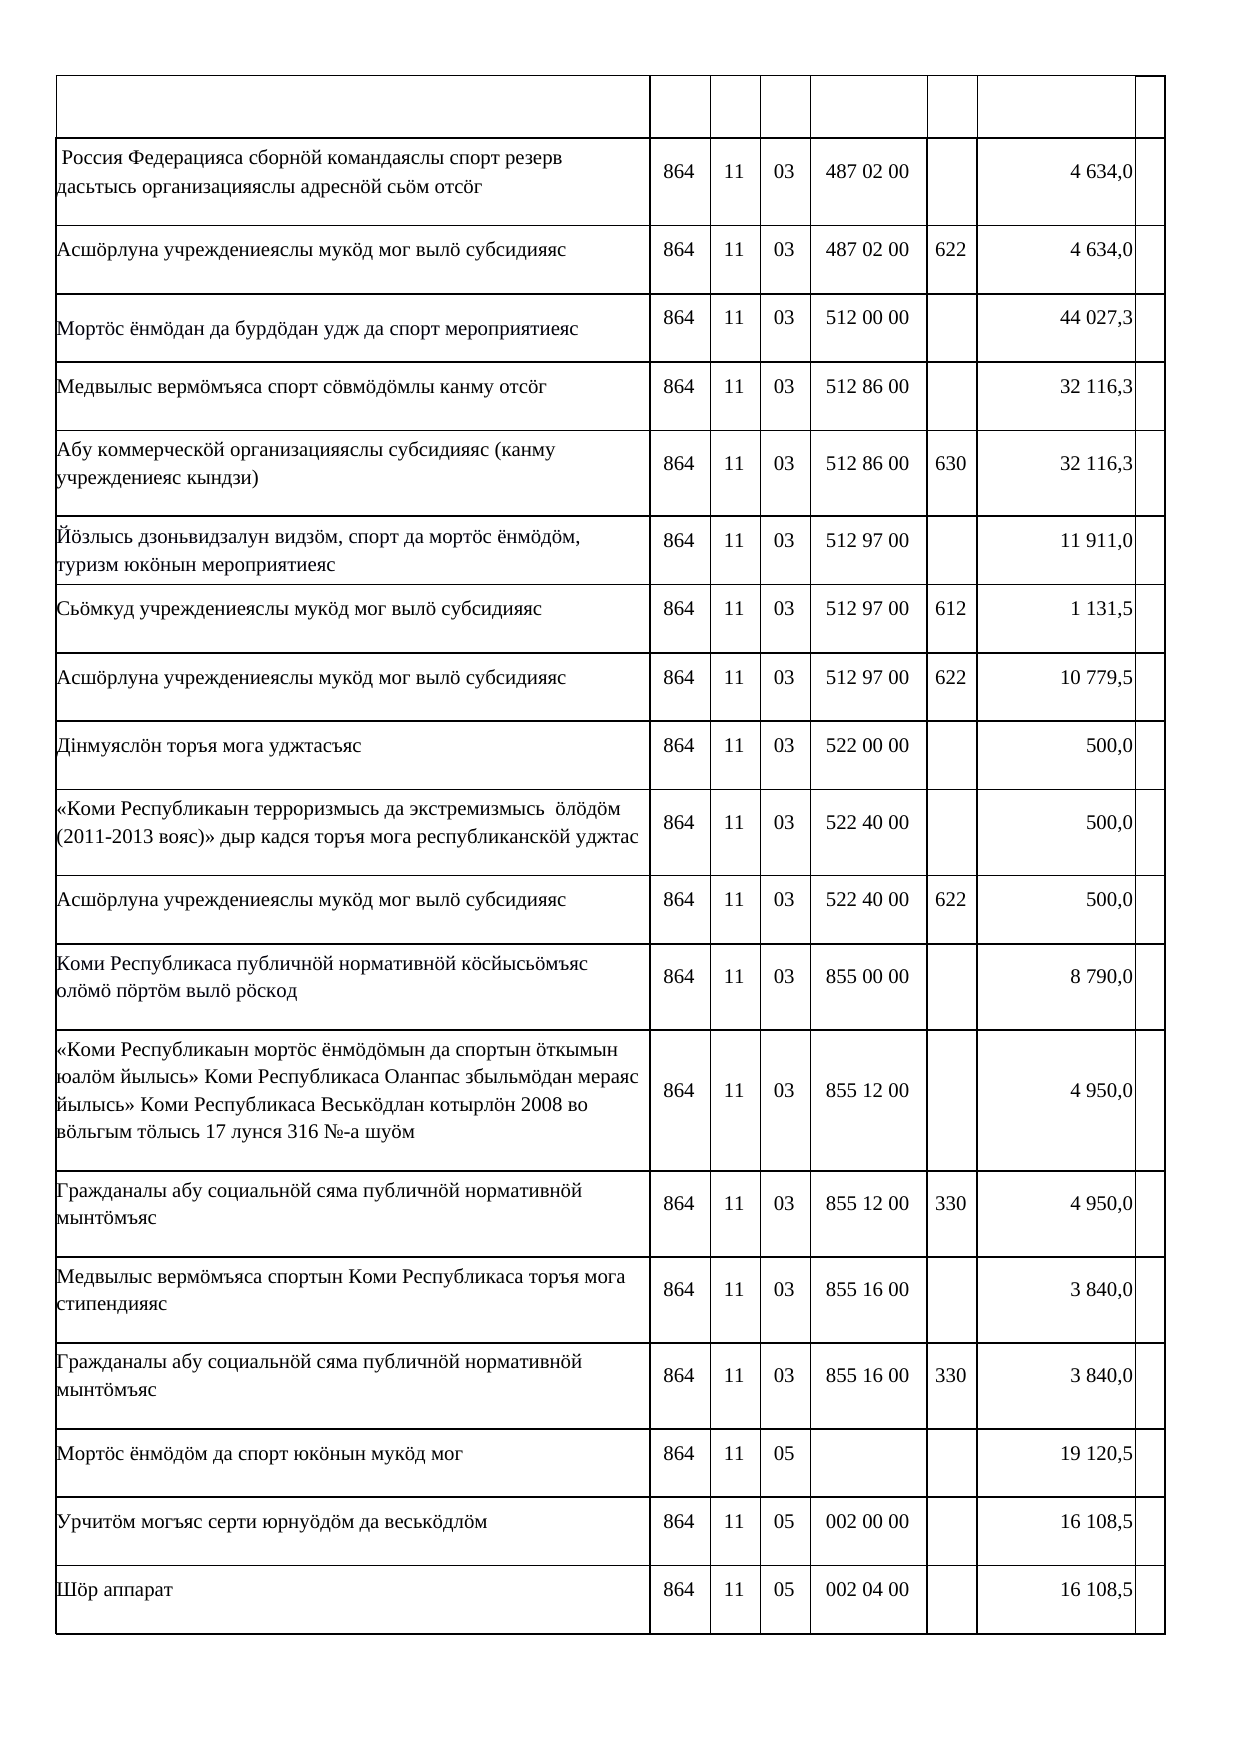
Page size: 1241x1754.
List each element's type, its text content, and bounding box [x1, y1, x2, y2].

table_cell Мортӧс ёнмӧдан да бурдӧдан удж да спорт мероприятиеяс [57, 295, 649, 361]
table_cell 03 [761, 139, 810, 224]
table_cell 11 [711, 1498, 760, 1564]
table_cell 4 950,0 [978, 1172, 1135, 1256]
table_cell 864 [651, 945, 710, 1029]
table_header [761, 76, 810, 137]
table_cell 03 [761, 722, 810, 789]
table_cell [1136, 1258, 1164, 1342]
table_cell Гражданалы абу социальнӧй сяма публичнӧй нормативнӧй мынтӧмъяс [57, 1344, 649, 1428]
table_cell 16 108,5 [978, 1498, 1135, 1564]
table_cell 03 [761, 876, 810, 943]
table_cell 03 [761, 1172, 810, 1256]
table_cell 03 [761, 1031, 810, 1170]
table_cell Урчитӧм могъяс серти юрнуӧдӧм да веськӧдлӧм [57, 1498, 649, 1564]
table_cell 11 [711, 1430, 760, 1496]
table_cell 11 [711, 654, 760, 720]
table_cell 512 97 00 [811, 585, 926, 652]
table_cell 512 00 00 [811, 295, 926, 361]
table_cell 11 [711, 431, 760, 515]
table_cell 03 [761, 945, 810, 1029]
table_cell 11 [711, 1172, 760, 1256]
table_cell [928, 1031, 976, 1170]
table_cell 8 790,0 [978, 945, 1135, 1029]
table_cell 864 [651, 1344, 710, 1428]
table_cell Шӧр аппарат [57, 1566, 649, 1633]
table_cell [1136, 722, 1164, 789]
table_cell [1136, 517, 1164, 584]
table_cell [1136, 363, 1164, 429]
table_cell 855 16 00 [811, 1344, 926, 1428]
table_cell Гражданалы абу социальнӧй сяма публичнӧй нормативнӧй мынтӧмъяс [57, 1172, 649, 1256]
table_cell 864 [651, 1172, 710, 1256]
table_cell Асшӧрлуна учреждениеяслы мукӧд мог вылӧ субсидияяс [57, 226, 649, 293]
table_cell 05 [761, 1498, 810, 1564]
table_cell 11 [711, 1566, 760, 1633]
table_cell 522 40 00 [811, 790, 926, 875]
table_cell [1136, 1566, 1164, 1633]
table_cell 864 [651, 654, 710, 720]
table_header [811, 76, 927, 137]
table_cell Медвылыс вермӧмъяса спортын Коми Республикаса торъя мога стипендияяс [57, 1258, 649, 1342]
table_cell 03 [761, 654, 810, 720]
table_cell [1136, 1172, 1164, 1256]
table_cell 864 [651, 363, 710, 429]
table_cell 612 [928, 585, 976, 652]
table_cell [1136, 876, 1164, 943]
table_cell [928, 517, 976, 584]
table_cell 855 12 00 [811, 1031, 926, 1170]
table_cell 11 [711, 1344, 760, 1428]
table_cell 11 [711, 517, 760, 584]
table_header [978, 76, 1135, 137]
table_cell 19 120,5 [978, 1430, 1135, 1496]
table_cell Абу коммерческӧй организацияяслы субсидияяс (канму учреждениеяс кындзи) [57, 431, 649, 515]
table_cell 11 [711, 790, 760, 875]
table_cell 03 [761, 363, 810, 429]
table_cell 03 [761, 226, 810, 293]
table_cell 864 [651, 722, 710, 789]
table_cell 864 [651, 1258, 710, 1342]
table_cell [1136, 431, 1164, 515]
table_cell 864 [651, 1498, 710, 1564]
table_cell 1 131,5 [978, 585, 1135, 652]
table_cell 11 [711, 945, 760, 1029]
table_cell 11 [711, 585, 760, 652]
table_cell Йӧзлысь дзоньвидзалун видзӧм, спорт да мортӧс ёнмӧдӧм, туризм юкӧнын мероприятиеяс [57, 517, 649, 584]
table_cell 03 [761, 295, 810, 361]
table_cell Дінмуяслӧн торъя мога уджтасъяс [57, 722, 649, 789]
table_cell 11 [711, 295, 760, 361]
table_cell [1136, 585, 1164, 652]
table_cell 03 [761, 431, 810, 515]
table_cell 002 00 00 [811, 1498, 926, 1564]
table_cell 10 779,5 [978, 654, 1135, 720]
table_header [711, 76, 760, 137]
table_cell 500,0 [978, 722, 1135, 789]
table_cell 500,0 [978, 876, 1135, 943]
table_cell 11 [711, 139, 760, 224]
table_cell [928, 1430, 976, 1496]
table_cell 864 [651, 226, 710, 293]
table_cell 855 00 00 [811, 945, 926, 1029]
table_cell [928, 790, 976, 875]
table_cell 3 840,0 [978, 1258, 1135, 1342]
table_cell [1136, 945, 1164, 1029]
table_cell 855 12 00 [811, 1172, 926, 1256]
table_cell Коми Республикаса публичнӧй нормативнӧй кӧсйысьӧмъяс олӧмӧ пӧртӧм вылӧ рӧскод [57, 945, 649, 1029]
table_cell 32 116,3 [978, 363, 1135, 429]
table_cell 622 [928, 654, 976, 720]
table_cell Россия Федерацияса сборнӧй командаяслы спорт резерв дасьтысь организацияяслы адреснӧй сьӧм отсӧг [57, 139, 649, 224]
table_cell 512 86 00 [811, 431, 926, 515]
table_cell 32 116,3 [978, 431, 1135, 515]
table_cell 002 04 00 [811, 1566, 926, 1633]
table_cell [1136, 1344, 1164, 1428]
table_cell 864 [651, 1031, 710, 1170]
table_cell [928, 1258, 976, 1342]
table_cell 864 [651, 1430, 710, 1496]
table_cell [1136, 790, 1164, 875]
table_cell 11 [711, 1258, 760, 1342]
table_cell [928, 1566, 976, 1633]
table_cell Асшӧрлуна учреждениеяслы мукӧд мог вылӧ субсидияяс [57, 876, 649, 943]
table_cell [1136, 654, 1164, 720]
table_cell 864 [651, 876, 710, 943]
table_cell «Коми Республикаын мортӧс ёнмӧдӧмын да спортын ӧткымын юалӧм йылысь» Коми Республикаса Оланпас збыльмӧдан мераяс йылысь» Коми Республикаса Веськӧдлан котырлӧн 2008 во вӧльгым тӧлысь 17 лунся 316 №-а шуӧм [57, 1031, 649, 1170]
table_cell 05 [761, 1430, 810, 1496]
table_cell [1136, 1031, 1164, 1170]
table_cell 522 00 00 [811, 722, 926, 789]
table_cell [811, 1430, 926, 1496]
table_cell 4 634,0 [978, 139, 1135, 224]
table_cell 11 [711, 363, 760, 429]
table_cell 487 02 00 [811, 226, 926, 293]
table_cell Сьӧмкуд учреждениеяслы мукӧд мог вылӧ субсидияяс [57, 585, 649, 652]
table_cell 330 [928, 1172, 976, 1256]
table_cell 855 16 00 [811, 1258, 926, 1342]
table_cell 03 [761, 585, 810, 652]
table_cell 03 [761, 1344, 810, 1428]
table_cell 4 634,0 [978, 226, 1135, 293]
table_header [651, 76, 710, 137]
table_cell 11 [711, 722, 760, 789]
table_cell 500,0 [978, 790, 1135, 875]
table_cell 512 97 00 [811, 517, 926, 584]
table_cell [928, 945, 976, 1029]
table_cell [1136, 139, 1164, 224]
table_cell 16 108,5 [978, 1566, 1135, 1633]
table_cell 512 97 00 [811, 654, 926, 720]
table_cell [1136, 226, 1164, 293]
table_cell [928, 295, 976, 361]
table_cell Медвылыс вермӧмъяса спорт сӧвмӧдӧмлы канму отсӧг [57, 363, 649, 429]
table_cell [1136, 295, 1164, 361]
table_cell [928, 139, 976, 224]
table_cell 3 840,0 [978, 1344, 1135, 1428]
table_cell 864 [651, 295, 710, 361]
table_cell Асшӧрлуна учреждениеяслы мукӧд мог вылӧ субсидияяс [57, 654, 649, 720]
table_cell 4 950,0 [978, 1031, 1135, 1170]
table_cell 03 [761, 790, 810, 875]
table_cell 864 [651, 139, 710, 224]
table_cell 03 [761, 1258, 810, 1342]
table_cell 630 [928, 431, 976, 515]
table_cell 522 40 00 [811, 876, 926, 943]
table_cell «Коми Республикаын терроризмысь да экстремизмысь ӧлӧдӧм (2011-2013 вояс)» дыр кадся торъя мога республиканскӧй уджтас [57, 790, 649, 875]
table_cell [1136, 1430, 1164, 1496]
table_cell 03 [761, 517, 810, 584]
table_cell [928, 1498, 976, 1564]
table_cell 864 [651, 431, 710, 515]
table_cell [928, 363, 976, 429]
table_cell Мортӧс ёнмӧдӧм да спорт юкӧнын мукӧд мог [57, 1430, 649, 1496]
table_cell 11 [711, 876, 760, 943]
table_cell 05 [761, 1566, 810, 1633]
table_cell 44 027,3 [978, 295, 1135, 361]
table_cell 487 02 00 [811, 139, 926, 224]
table_cell 11 [711, 1031, 760, 1170]
table_header [57, 76, 649, 137]
table_cell 512 86 00 [811, 363, 926, 429]
table_cell 11 911,0 [978, 517, 1135, 584]
table_header [1136, 77, 1164, 137]
table_cell 622 [928, 226, 976, 293]
table_header [928, 76, 977, 137]
table_cell 330 [928, 1344, 976, 1428]
table_cell [928, 722, 976, 789]
table_cell [1136, 1498, 1164, 1564]
table_cell 864 [651, 585, 710, 652]
table_cell 864 [651, 1566, 710, 1633]
table_cell 11 [711, 226, 760, 293]
table_cell 864 [651, 790, 710, 875]
table_cell 864 [651, 517, 710, 584]
table_cell 622 [928, 876, 976, 943]
